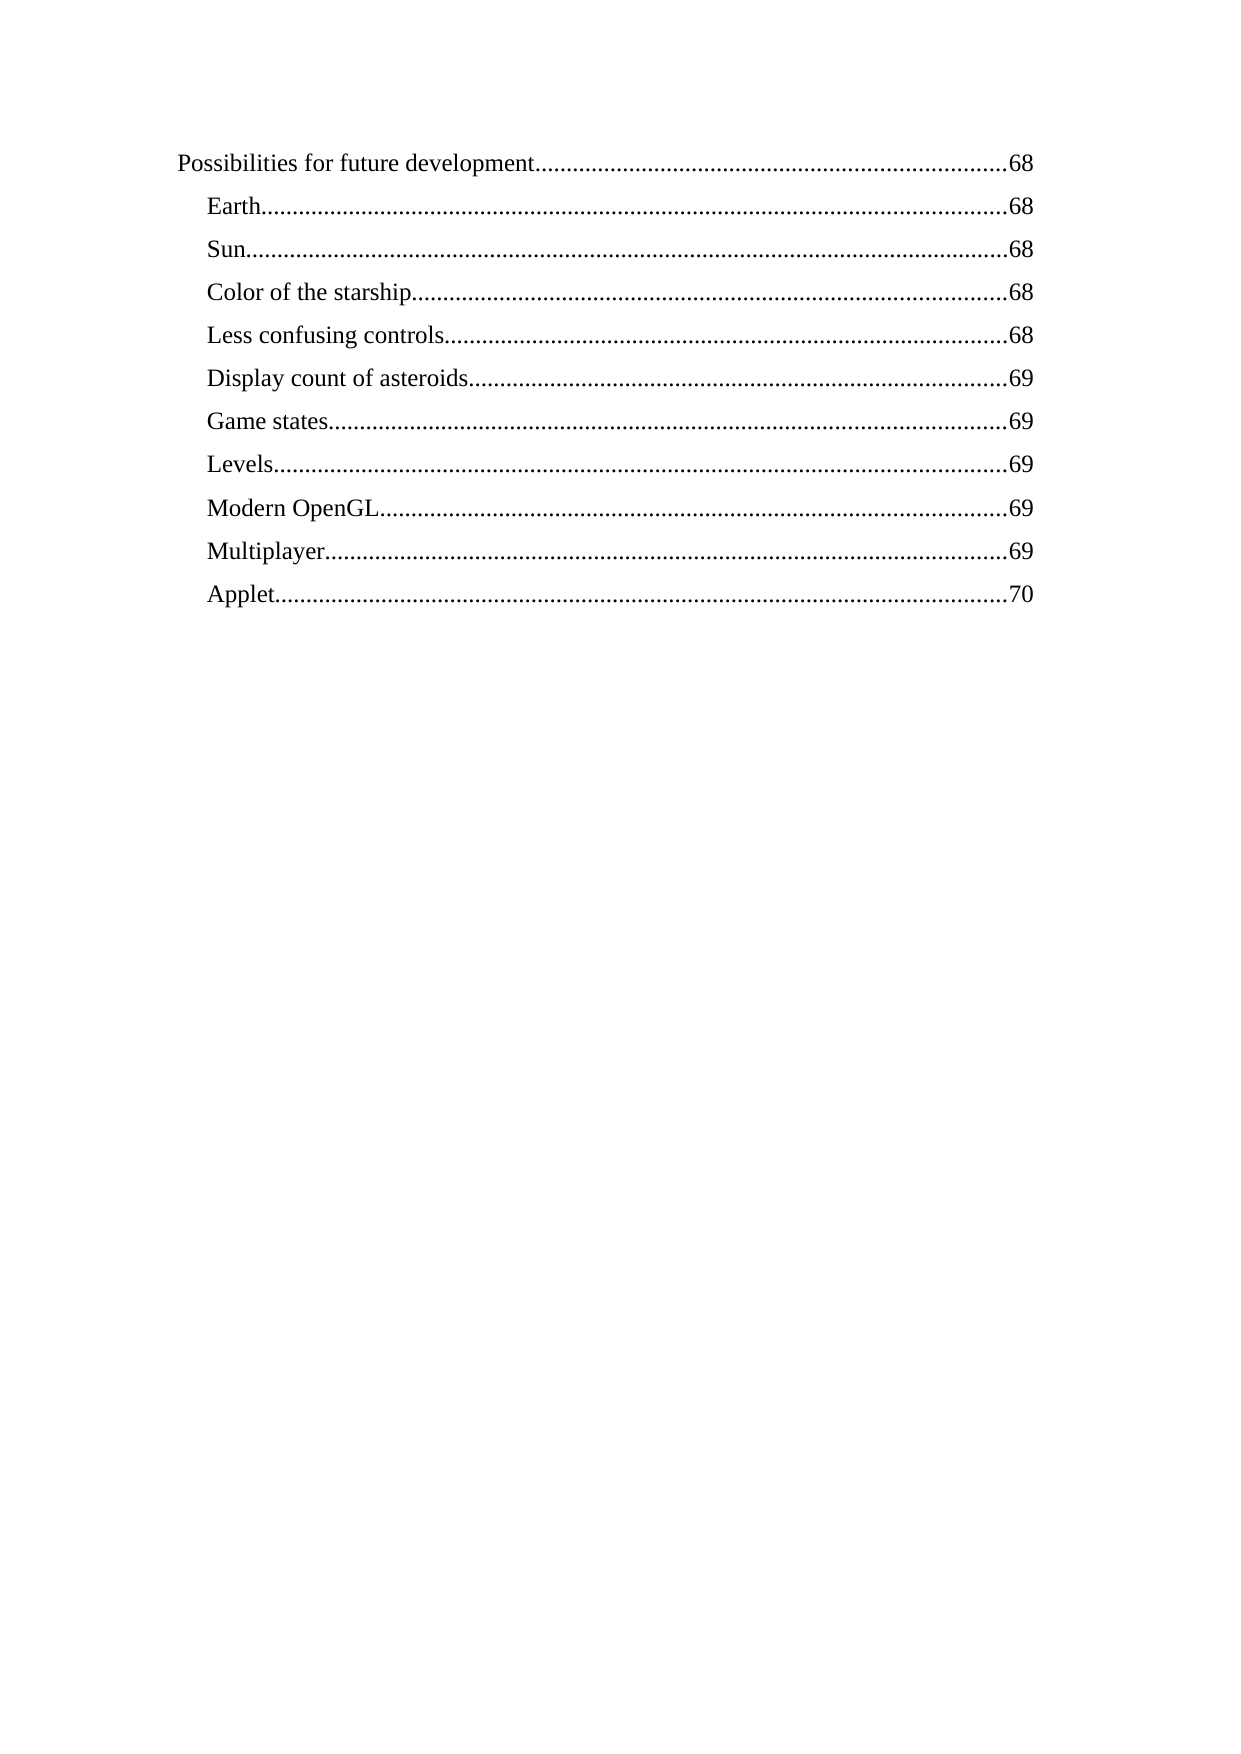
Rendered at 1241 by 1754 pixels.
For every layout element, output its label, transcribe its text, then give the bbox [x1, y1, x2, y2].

text Modern OpenGL 69 [207, 493, 1033, 521]
text Less confusing controls 68 [207, 320, 1033, 349]
text Applet 70 [207, 579, 1033, 608]
text Display count of asteroids 69 [207, 363, 1033, 392]
text Earth 68 [207, 191, 1033, 219]
text Multiplayer 69 [207, 536, 1033, 564]
text Sun 68 [207, 234, 1033, 263]
text Game states 69 [207, 406, 1033, 435]
text Color of the starship 68 [207, 277, 1033, 306]
text Levels 69 [207, 449, 1033, 478]
text Possibilities for future development 68 [177, 148, 1033, 176]
